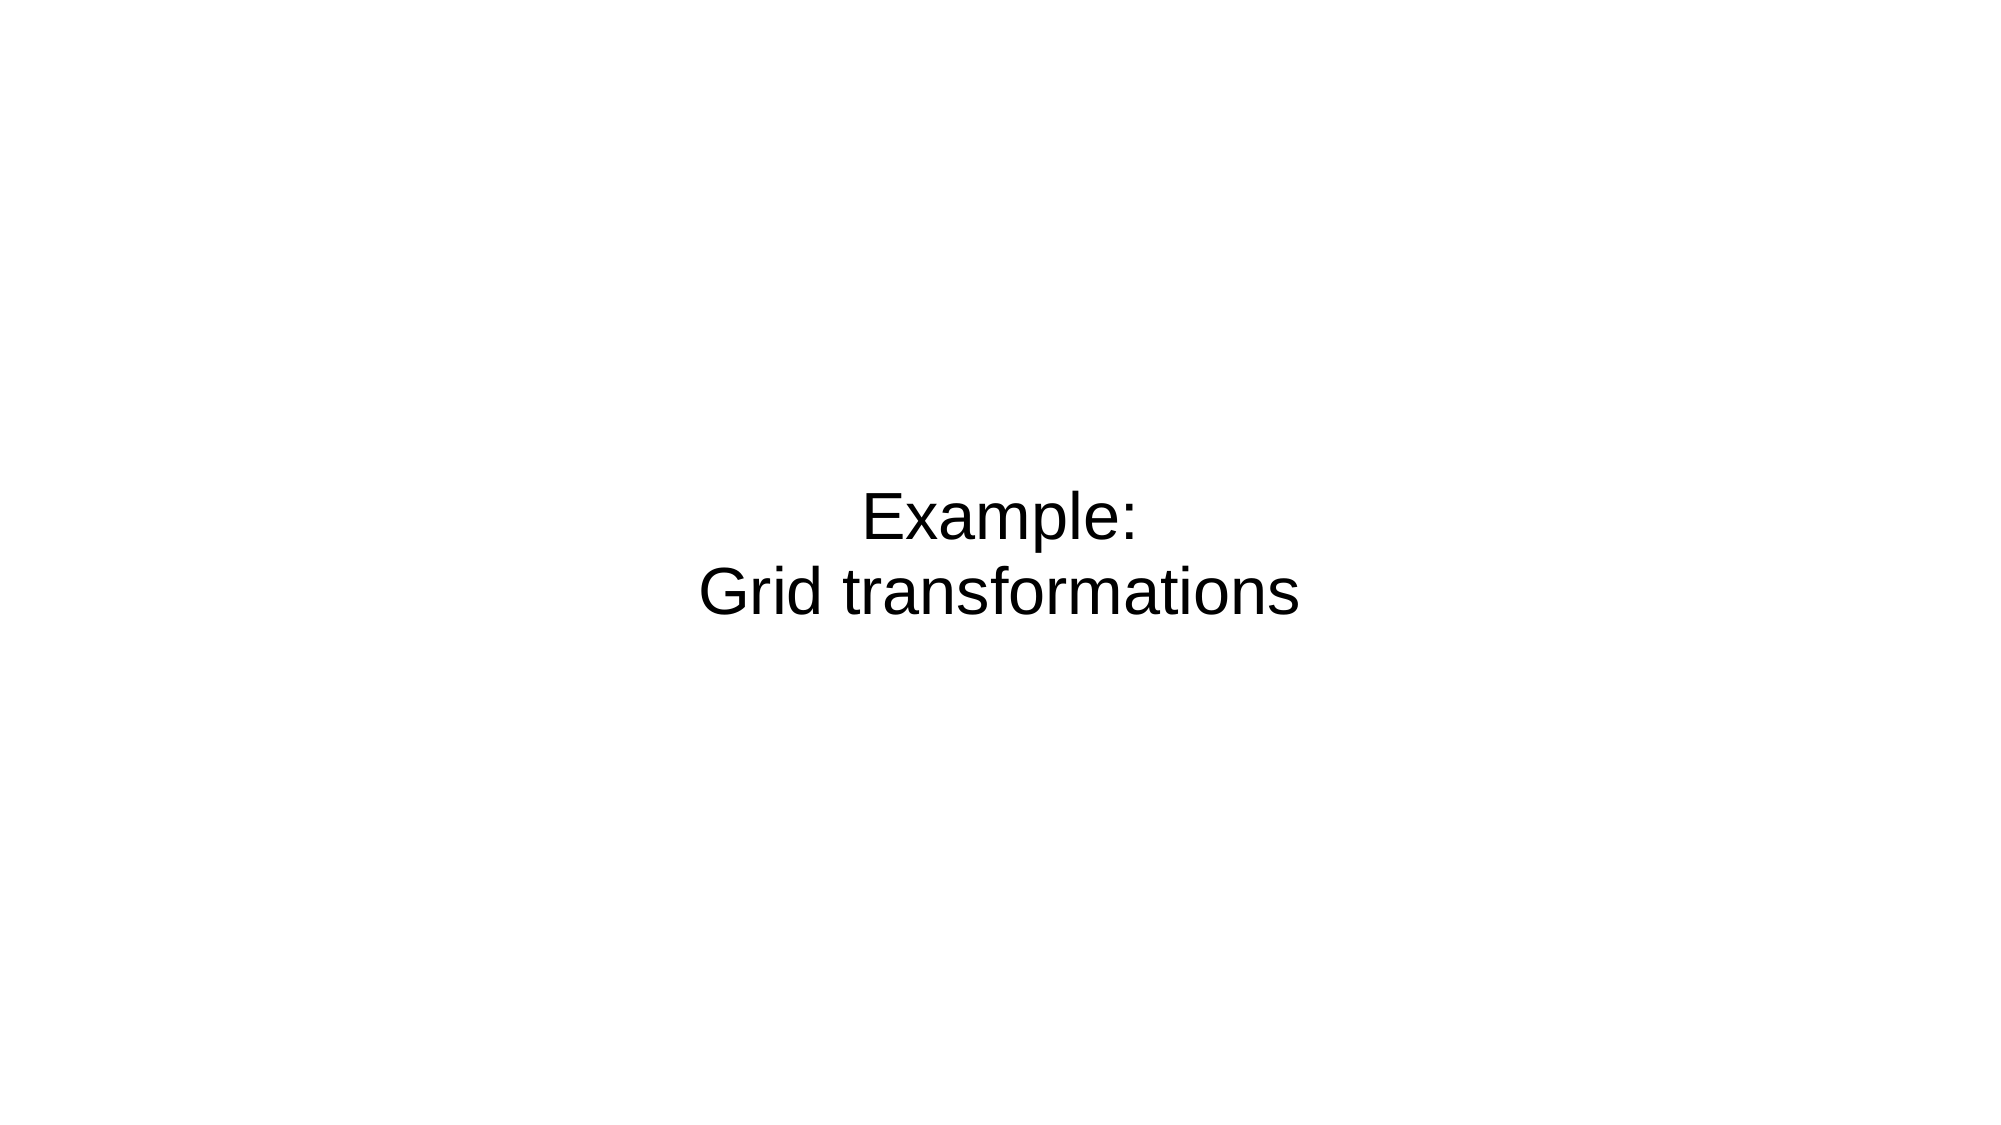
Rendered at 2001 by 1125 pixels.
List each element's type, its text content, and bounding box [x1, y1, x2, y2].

text_box Example: Grid transformations [99, 44, 1900, 1063]
